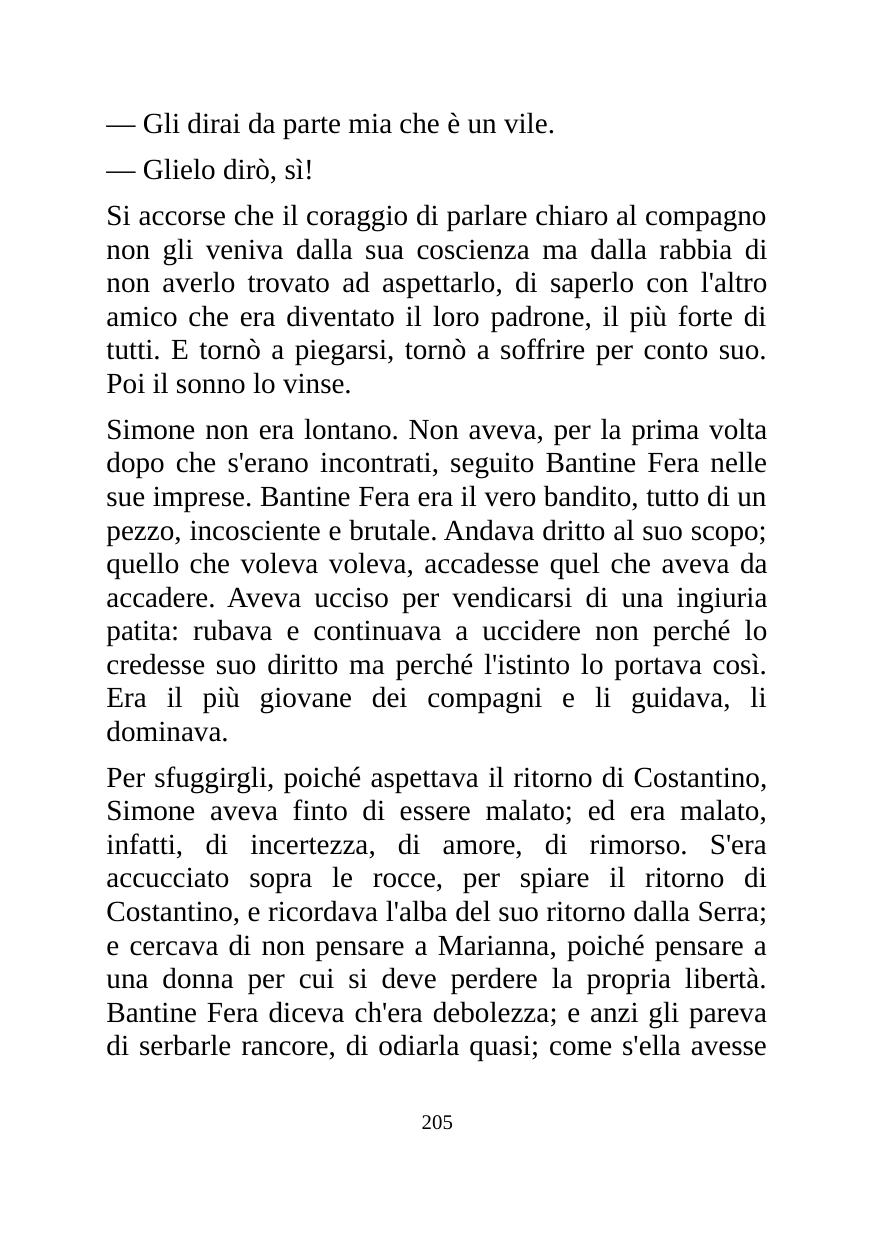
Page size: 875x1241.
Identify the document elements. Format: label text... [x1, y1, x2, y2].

text Si accorse che il coraggio di parlare chiaro al compagno non gli veniva dalla sua coscienza ma dalla rabbia di non averlo trovato ad aspettarlo, di saperlo con l'altro amico che era diventato il loro padrone, il più forte di tutti. E tornò a piegarsi, tornò a soffrire per conto suo. Poi il sonno lo vinse. [106, 198, 768, 399]
text — Glielo dirò, sì! [106, 152, 768, 186]
text — Gli dirai da parte mia che è un vile. [106, 106, 768, 140]
text Simone non era lontano. Non aveva, per la prima volta dopo che s'erano incontrati, seguito Bantine Fera nelle sue imprese. Bantine Fera era il vero bandito, tutto di un pezzo, incosciente e brutale. Andava dritto al suo scopo; quello che voleva voleva, accadesse quel che aveva da accadere. Aveva ucciso per vendicarsi di una ingiuria patita: rubava e continuava a uccidere non perché lo credesse suo diritto ma perché l'istinto lo portava così. Era il più giovane dei compagni e li guidava, li dominava. [106, 412, 768, 747]
text Per sfuggirgli, poiché aspettava il ritorno di Costantino, Simone aveva finto di essere malato; ed era malato, infatti, di incertezza, di amore, di rimorso. S'era accucciato sopra le rocce, per spiare il ritorno di Costantino, e ricordava l'alba del suo ritorno dalla Serra; e cercava di non pensare a Marianna, poiché pensare a una donna per cui si deve perdere la propria libertà. Bantine Fera diceva ch'era debolezza; e anzi gli pareva di serbarle rancore, di odiarla quasi; come s'ella avesse [106, 760, 768, 1062]
